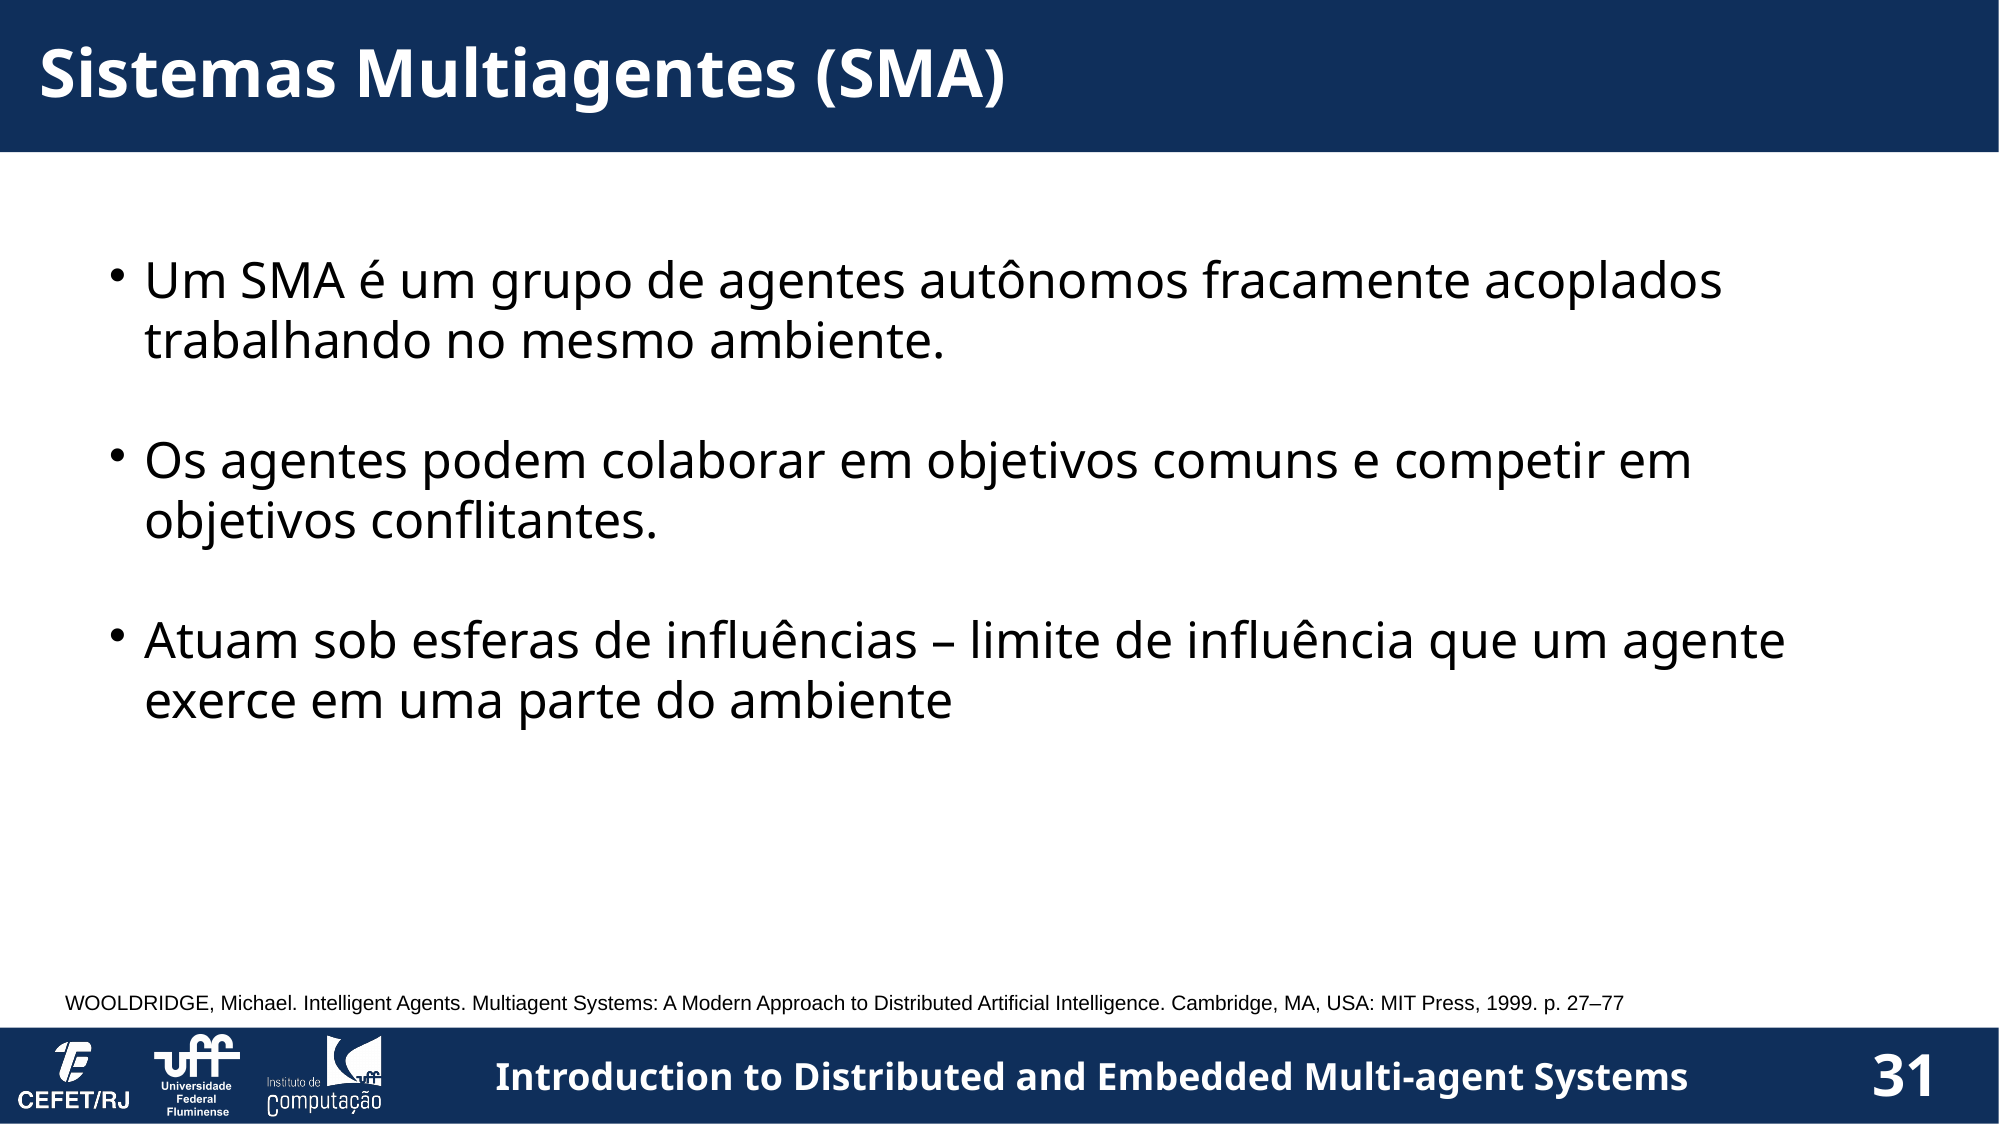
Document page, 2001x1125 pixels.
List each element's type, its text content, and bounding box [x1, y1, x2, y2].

picture [18, 1021, 129, 1125]
picture [265, 1033, 383, 1117]
text_box Um SMA é um grupo de agentes autônomos fracamente acoplados trabalhando no mesmo ambiente. Os agentes podem colaborar em objetivos comuns e competir em objetivos conflitantes. Atuam sob esferas de influências – limite de influência que um agente exerce em uma parte do ambiente [94, 181, 1819, 737]
text_box Sistemas Multiagentes (SMA) [25, 23, 1999, 119]
text_box WOOLDRIDGE, Michael. Intelligent Agents. Multiagent Systems: A Modern Approach to Distributed Artificial Intelligence. Cambridge, MA, USA: MIT Press, 1999. p. 27–77 [50, 982, 1969, 1023]
picture [153, 1033, 241, 1121]
